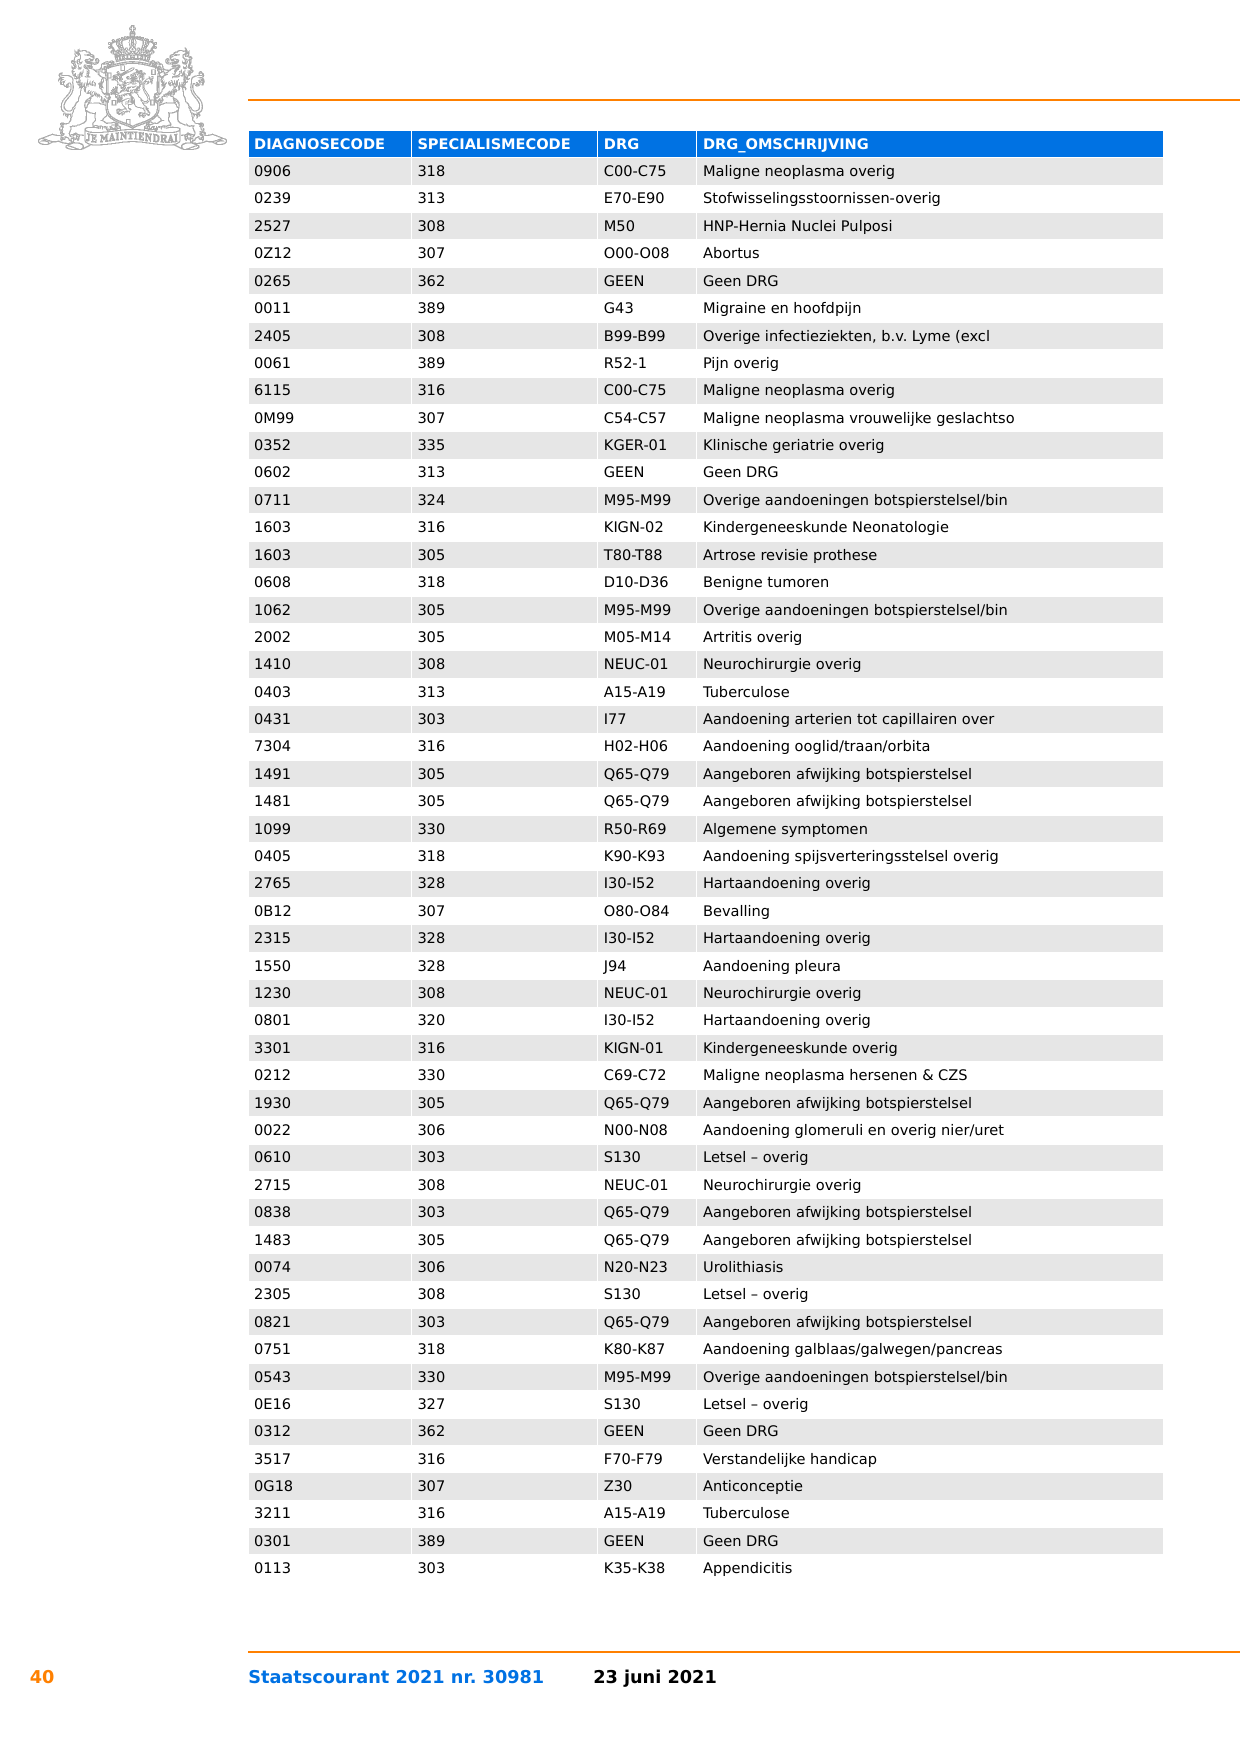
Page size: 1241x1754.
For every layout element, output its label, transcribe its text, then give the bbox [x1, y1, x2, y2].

table_cell 318 [412, 158, 597, 185]
table_cell 1930 [249, 1090, 411, 1116]
table_cell K80-K87 [598, 1336, 696, 1363]
table_cell 0011 [249, 295, 411, 322]
table_cell Migraine en hoofdpijn [697, 295, 1163, 322]
table_cell M95-M99 [598, 1364, 696, 1390]
table_cell Tuberculose [697, 679, 1163, 705]
table_cell S130 [598, 1145, 696, 1171]
table_cell 330 [412, 1364, 597, 1390]
table_cell 362 [412, 1419, 597, 1445]
table_cell Aangeboren afwijking botspierstelsel [697, 761, 1163, 787]
table_cell 305 [412, 789, 597, 815]
table_cell S130 [598, 1391, 696, 1417]
table_cell Aandoening arterien tot capillairen over [697, 706, 1163, 733]
table_cell KGER-01 [598, 432, 696, 459]
table_cell 308 [412, 1172, 597, 1198]
table_cell 1483 [249, 1227, 411, 1253]
table_cell 0301 [249, 1528, 411, 1554]
table_cell 1603 [249, 515, 411, 541]
table_cell 328 [412, 871, 597, 897]
table_cell 0711 [249, 487, 411, 513]
table_header DIAGNOSECODE [249, 131, 411, 157]
table_cell G43 [598, 295, 696, 322]
table_cell M50 [598, 213, 696, 239]
table_cell 313 [412, 186, 597, 212]
table_cell 308 [412, 651, 597, 678]
table_cell 0022 [249, 1117, 411, 1143]
table_cell 320 [412, 1008, 597, 1034]
table_cell K35-K38 [598, 1556, 696, 1582]
table_cell Overige infectieziekten, b.v. Lyme (excl [697, 323, 1163, 349]
table_cell 308 [412, 1282, 597, 1308]
table_cell Aandoening pleura [697, 953, 1163, 979]
table_cell KIGN-02 [598, 515, 696, 541]
table_cell 308 [412, 980, 597, 1007]
table_cell 1491 [249, 761, 411, 787]
table_cell 0801 [249, 1008, 411, 1034]
table_cell 1410 [249, 651, 411, 678]
table_cell Verstandelijke handicap [697, 1446, 1163, 1472]
table_cell 305 [412, 597, 597, 623]
table_cell 305 [412, 1090, 597, 1116]
table_cell Kindergeneeskunde overig [697, 1035, 1163, 1061]
table_cell Appendicitis [697, 1556, 1163, 1582]
table_cell M05-M14 [598, 624, 696, 650]
table_cell 2305 [249, 1282, 411, 1308]
table_cell C00-C75 [598, 158, 696, 185]
table_cell 316 [412, 734, 597, 760]
table_cell E70-E90 [598, 186, 696, 212]
table_cell Aangeboren afwijking botspierstelsel [697, 1227, 1163, 1253]
table_cell Aangeboren afwijking botspierstelsel [697, 1309, 1163, 1335]
table_cell Kindergeneeskunde Neonatologie [697, 515, 1163, 541]
table_cell 0B12 [249, 898, 411, 924]
table_cell R50-R69 [598, 816, 696, 842]
table_header SPECIALISMECODE [412, 131, 597, 157]
table_cell 316 [412, 1035, 597, 1061]
table_cell 305 [412, 761, 597, 787]
table_cell Hartaandoening overig [697, 1008, 1163, 1034]
table_cell Maligne neoplasma vrouwelijke geslachtso [697, 405, 1163, 431]
table_cell 303 [412, 1309, 597, 1335]
table_cell Benigne tumoren [697, 569, 1163, 596]
table_cell 1603 [249, 542, 411, 568]
table_cell Tuberculose [697, 1501, 1163, 1527]
table_cell 318 [412, 569, 597, 596]
table_cell Aandoening galblaas/galwegen/pancreas [697, 1336, 1163, 1363]
table_cell 316 [412, 378, 597, 404]
table_cell Aangeboren afwijking botspierstelsel [697, 1090, 1163, 1116]
table_cell 0608 [249, 569, 411, 596]
table_cell A15-A19 [598, 679, 696, 705]
table_cell 306 [412, 1254, 597, 1281]
table_cell 2527 [249, 213, 411, 239]
table_cell 0610 [249, 1145, 411, 1171]
table_cell 389 [412, 350, 597, 376]
table_cell I30-I52 [598, 925, 696, 952]
table_cell 0352 [249, 432, 411, 459]
table_cell 2405 [249, 323, 411, 349]
table_cell Q65-Q79 [598, 1199, 696, 1226]
table_cell I77 [598, 706, 696, 733]
table_cell 1062 [249, 597, 411, 623]
table_cell HNP-Hernia Nuclei Pulposi [697, 213, 1163, 239]
picture [38, 25, 227, 150]
table_cell Aangeboren afwijking botspierstelsel [697, 1199, 1163, 1226]
table_cell O80-O84 [598, 898, 696, 924]
table_cell 0M99 [249, 405, 411, 431]
table_cell 307 [412, 898, 597, 924]
table_cell N20-N23 [598, 1254, 696, 1281]
table_cell 6115 [249, 378, 411, 404]
table_cell Overige aandoeningen botspierstelsel/bin [697, 1364, 1163, 1390]
table_cell 303 [412, 1556, 597, 1582]
table_cell 0212 [249, 1063, 411, 1089]
table_cell 389 [412, 295, 597, 322]
table_cell 316 [412, 1501, 597, 1527]
table_cell D10-D36 [598, 569, 696, 596]
table_cell Artrose revisie prothese [697, 542, 1163, 568]
table_cell 327 [412, 1391, 597, 1417]
table_cell 2002 [249, 624, 411, 650]
table_cell 328 [412, 925, 597, 952]
table_cell 307 [412, 405, 597, 431]
table_cell Klinische geriatrie overig [697, 432, 1163, 459]
table_cell 306 [412, 1117, 597, 1143]
table_cell 1481 [249, 789, 411, 815]
table_cell 0405 [249, 843, 411, 869]
table_cell 0431 [249, 706, 411, 733]
table_cell Z30 [598, 1473, 696, 1500]
table_cell 313 [412, 679, 597, 705]
table_cell 318 [412, 843, 597, 869]
table_cell Letsel – overig [697, 1391, 1163, 1417]
table_cell Urolithiasis [697, 1254, 1163, 1281]
table_cell 0403 [249, 679, 411, 705]
table_cell 362 [412, 268, 597, 294]
table_cell 0821 [249, 1309, 411, 1335]
table_cell 2765 [249, 871, 411, 897]
table_cell Geen DRG [697, 1419, 1163, 1445]
table_cell 305 [412, 1227, 597, 1253]
table_cell Algemene symptomen [697, 816, 1163, 842]
table_cell Pijn overig [697, 350, 1163, 376]
table_cell 316 [412, 515, 597, 541]
table_cell Q65-Q79 [598, 789, 696, 815]
table_cell Bevalling [697, 898, 1163, 924]
table_cell 0543 [249, 1364, 411, 1390]
table_cell S130 [598, 1282, 696, 1308]
table_cell 303 [412, 1199, 597, 1226]
table_cell H02-H06 [598, 734, 696, 760]
table_cell 0906 [249, 158, 411, 185]
table_cell 316 [412, 1446, 597, 1472]
table_cell M95-M99 [598, 597, 696, 623]
table_cell Letsel – overig [697, 1282, 1163, 1308]
table_cell Maligne neoplasma overig [697, 158, 1163, 185]
table_cell C69-C72 [598, 1063, 696, 1089]
table_cell F70-F79 [598, 1446, 696, 1472]
table_cell O00-O08 [598, 241, 696, 267]
table_cell GEEN [598, 460, 696, 486]
table_cell 0074 [249, 1254, 411, 1281]
table_cell Aandoening glomeruli en overig nier/uret [697, 1117, 1163, 1143]
table_cell Geen DRG [697, 1528, 1163, 1554]
table_cell Neurochirurgie overig [697, 651, 1163, 678]
table_cell Q65-Q79 [598, 1227, 696, 1253]
table_cell 305 [412, 624, 597, 650]
table_cell KIGN-01 [598, 1035, 696, 1061]
table_cell C54-C57 [598, 405, 696, 431]
table_cell Aandoening ooglid/traan/orbita [697, 734, 1163, 760]
table_cell 307 [412, 1473, 597, 1500]
table_cell R52-1 [598, 350, 696, 376]
table_cell Q65-Q79 [598, 1090, 696, 1116]
table_cell 328 [412, 953, 597, 979]
table_cell 308 [412, 323, 597, 349]
table_cell 0061 [249, 350, 411, 376]
table_cell 307 [412, 241, 597, 267]
table_cell Neurochirurgie overig [697, 1172, 1163, 1198]
table_cell 324 [412, 487, 597, 513]
table_cell 0E16 [249, 1391, 411, 1417]
table_cell 2315 [249, 925, 411, 952]
table_cell 308 [412, 213, 597, 239]
table_cell A15-A19 [598, 1501, 696, 1527]
table_cell Maligne neoplasma overig [697, 378, 1163, 404]
table_cell 0265 [249, 268, 411, 294]
table_cell 305 [412, 542, 597, 568]
table_cell 3211 [249, 1501, 411, 1527]
table_cell 1230 [249, 980, 411, 1007]
table_cell GEEN [598, 1528, 696, 1554]
table_cell 330 [412, 816, 597, 842]
table_cell 0838 [249, 1199, 411, 1226]
table_cell B99-B99 [598, 323, 696, 349]
table_cell 0G18 [249, 1473, 411, 1500]
table_cell Aangeboren afwijking botspierstelsel [697, 789, 1163, 815]
table_cell 2715 [249, 1172, 411, 1198]
table_cell Neurochirurgie overig [697, 980, 1163, 1007]
table_cell Anticonceptie [697, 1473, 1163, 1500]
table_header DRG [598, 131, 696, 157]
table_cell T80-T88 [598, 542, 696, 568]
table_cell I30-I52 [598, 871, 696, 897]
table_cell GEEN [598, 268, 696, 294]
table_cell 0Z12 [249, 241, 411, 267]
table_cell 3301 [249, 1035, 411, 1061]
table_cell 0113 [249, 1556, 411, 1582]
table_cell 313 [412, 460, 597, 486]
table_cell 1550 [249, 953, 411, 979]
table_cell Maligne neoplasma hersenen & CZS [697, 1063, 1163, 1089]
table_cell 0751 [249, 1336, 411, 1363]
table_cell 3517 [249, 1446, 411, 1472]
table_cell NEUC-01 [598, 651, 696, 678]
table_cell Q65-Q79 [598, 1309, 696, 1335]
table_cell Letsel – overig [697, 1145, 1163, 1171]
table_cell 0602 [249, 460, 411, 486]
table_cell NEUC-01 [598, 980, 696, 1007]
table_header DRG_OMSCHRIJVING [697, 131, 1163, 157]
table_cell C00-C75 [598, 378, 696, 404]
table_cell Abortus [697, 241, 1163, 267]
table_cell 303 [412, 1145, 597, 1171]
table_cell K90-K93 [598, 843, 696, 869]
table_cell NEUC-01 [598, 1172, 696, 1198]
table_cell 0312 [249, 1419, 411, 1445]
table_cell N00-N08 [598, 1117, 696, 1143]
table_cell Geen DRG [697, 268, 1163, 294]
table_cell 335 [412, 432, 597, 459]
table_cell 1099 [249, 816, 411, 842]
table_cell 389 [412, 1528, 597, 1554]
table_cell I30-I52 [598, 1008, 696, 1034]
table_cell GEEN [598, 1419, 696, 1445]
table_cell J94 [598, 953, 696, 979]
table_cell 7304 [249, 734, 411, 760]
table_cell Overige aandoeningen botspierstelsel/bin [697, 487, 1163, 513]
table_cell 318 [412, 1336, 597, 1363]
table_cell Stofwisselingsstoornissen-overig [697, 186, 1163, 212]
table_cell Aandoening spijsverteringsstelsel overig [697, 843, 1163, 869]
table_cell Hartaandoening overig [697, 871, 1163, 897]
table_cell M95-M99 [598, 487, 696, 513]
table_cell Hartaandoening overig [697, 925, 1163, 952]
table_cell Artritis overig [697, 624, 1163, 650]
table_cell 330 [412, 1063, 597, 1089]
table_cell 0239 [249, 186, 411, 212]
table_cell 303 [412, 706, 597, 733]
table_cell Overige aandoeningen botspierstelsel/bin [697, 597, 1163, 623]
table_cell Q65-Q79 [598, 761, 696, 787]
table_cell Geen DRG [697, 460, 1163, 486]
